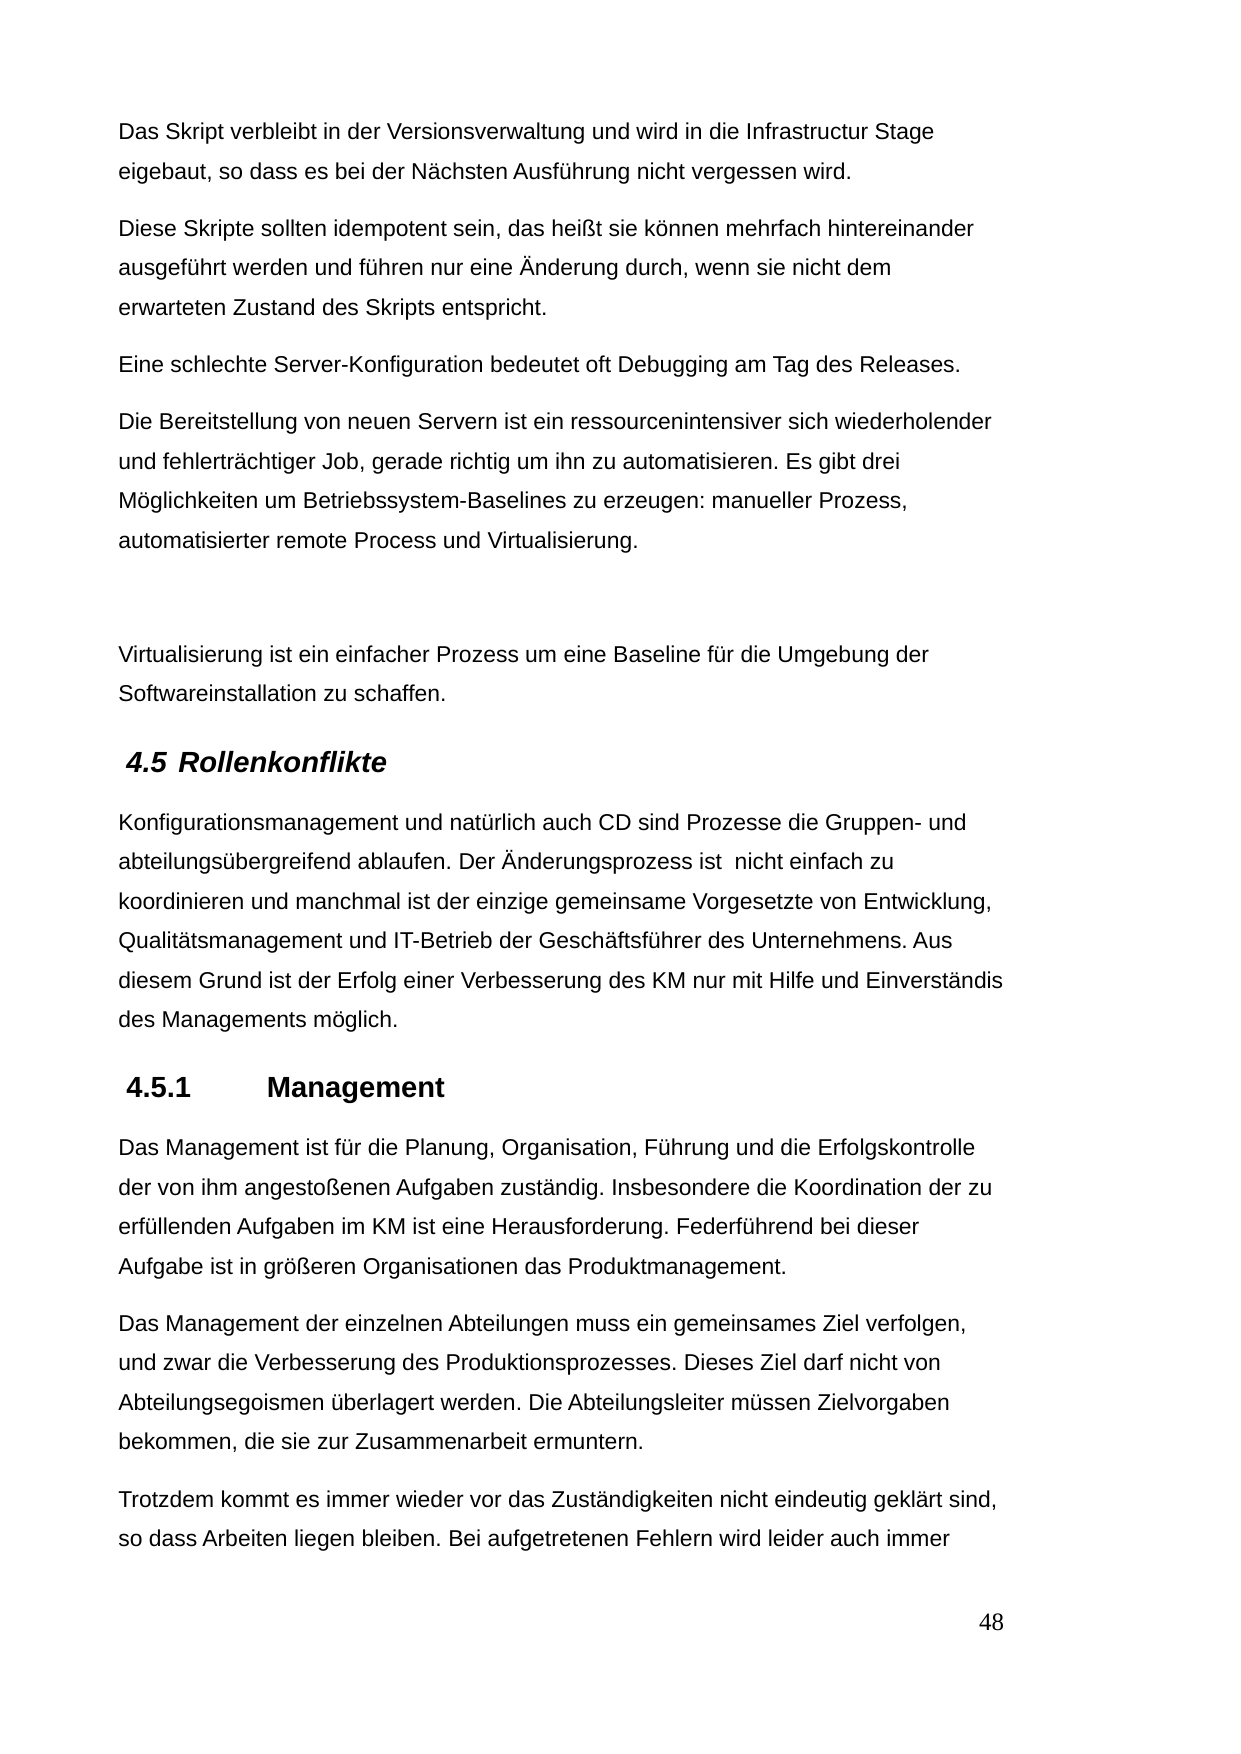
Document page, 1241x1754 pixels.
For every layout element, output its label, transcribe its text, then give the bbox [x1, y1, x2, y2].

text Das Skript verbleibt in der Versionsverwaltung und wird in die Infrastructur Stage eigebaut, so dass es bei der Nächsten Ausführung nicht vergessen wird. [118, 118, 1004, 184]
text Das Management der einzelnen Abteilungen muss ein gemeinsames Ziel verfolgen, und zwar die Verbesserung des Produktionsprozesses. Dieses Ziel darf nicht von Abteilungsegoismen überlagert werden. Die Abteilungsleiter müssen Zielvorgaben bekommen, die sie zur Zusammenarbeit ermuntern. [118, 1310, 1004, 1455]
text Virtualisierung ist ein einfacher Prozess um eine Baseline für die Umgebung der Softwareinstallation zu schaffen. [118, 641, 1004, 707]
subtitle Rollenkonflikte [118, 745, 1004, 778]
subtitle Management [118, 1071, 1004, 1104]
text Trotzdem kommt es immer wieder vor das Zuständigkeiten nicht eindeutig geklärt sind, so dass Arbeiten liegen bleiben. Bei aufgetretenen Fehlern wird leider auch immer [118, 1486, 1004, 1551]
text Das Management ist für die Planung, Organisation, Führung und die Erfolgskontrolle der von ihm angestoßenen Aufgaben zuständig. Insbesondere die Koordination der zu erfüllenden Aufgaben im KM ist eine Herausforderung. Federführend bei dieser Aufgabe ist in größeren Organisationen das Produktmanagement. [118, 1134, 1004, 1279]
text Die Bereitstellung von neuen Servern ist ein ressourcenintensiver sich wiederholender und fehlerträchtiger Job, gerade richtig um ihn zu automatisieren. Es gibt drei Möglichkeiten um Betriebssystem-Baselines zu erzeugen: manueller Prozess, automatisierter remote Process und Virtualisierung. [118, 408, 1004, 553]
text Konfigurationsmanagement und natürlich auch CD sind Prozesse die Gruppen- und abteilungsübergreifend ablaufen. Der Änderungsprozess ist nicht einfach zu koordinieren und manchmal ist der einzige gemeinsame Vorgesetzte von Entwicklung, Qualitätsmanagement und IT-Betrieb der Geschäftsführer des Unternehmens. Aus diesem Grund ist der Erfolg einer Verbesserung des KM nur mit Hilfe und Einverständis des Managements möglich. [118, 809, 1004, 1032]
text Diese Skripte sollten idempotent sein, das heißt sie können mehrfach hintereinander ausgeführt werden und führen nur eine Änderung durch, wenn sie nicht dem erwarteten Zustand des Skripts entspricht. [118, 215, 1004, 320]
text Eine schlechte Server-Konfiguration bedeutet oft Debugging am Tag des Releases. [118, 351, 1004, 377]
